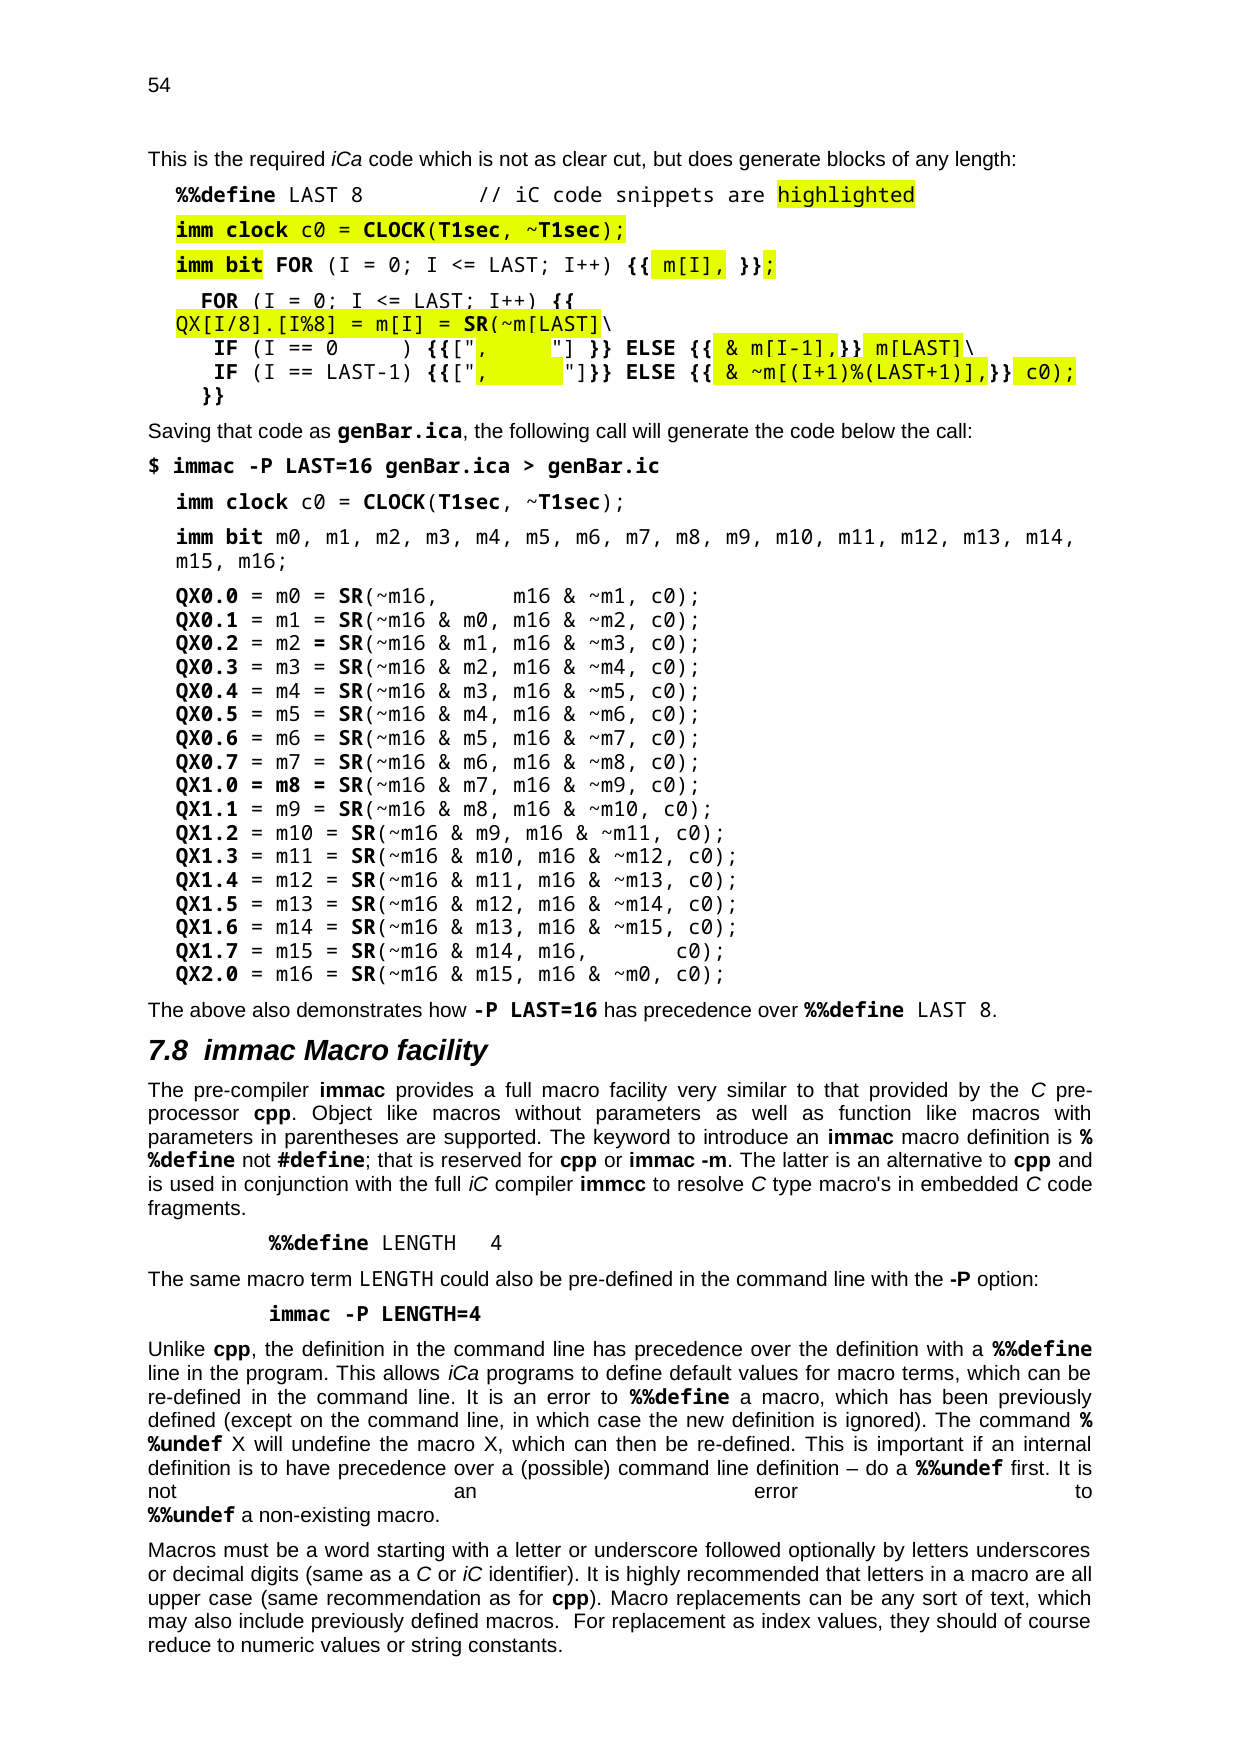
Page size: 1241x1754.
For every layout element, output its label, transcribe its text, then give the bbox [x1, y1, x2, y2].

text imm clock c0 = CLOCK(T1sec, ~T1sec); [176, 218, 1092, 242]
text imm bit m0, m1, m2, m3, m4, m5, m6, m7, m8, m9, m10, m11, m12, m13, m14, m15, m16; [176, 526, 1092, 573]
text immac -P LENGTH=4 [268, 1303, 1092, 1326]
text Macros must be a word starting with a letter or underscore followed optionally by letters underscores or decimal digits (same as a C or iC identifier). It is highly recommended that letters in a macro are all upper case (same recommendation as for cpp). Macro replacements can be any sort of text, which may also include previously defined macros. For replacement as index values, they should of course reduce to numeric values or string constants. [148, 1539, 1092, 1657]
text FOR (I = 0; I <= LAST; I++) {{ QX[I/8].[I%8] = m[I] = SR(~m[LAST]\ IF (I == 0 ) {{[", "] }} ELSE {{ & m[I-1],}} m[LAST]\ IF (I == LAST-1) {{[", "]}} ELSE {{ & ~m[(I+1)%(LAST+1)],}} c0); }} [176, 289, 1092, 408]
text This is the required iCa code which is not as clear cut, but does generate blocks of any length: [148, 148, 1092, 171]
text %%define LAST 8 // iC code snippets are highlighted [176, 183, 1092, 207]
text imm bit FOR (I = 0; I <= LAST; I++) {{ m[I], }}; [176, 254, 1092, 278]
text %%define LENGTH 4 [268, 1232, 1092, 1255]
text $ immac -P LAST=16 genBar.ica > genBar.ic [148, 455, 1092, 478]
text imm clock c0 = CLOCK(T1sec, ~T1sec); [176, 490, 1092, 514]
text QX0.0 = m0 = SR(~m16, m16 & ~m1, c0); QX0.1 = m1 = SR(~m16 & m0, m16 & ~m2, c0); QX0.2 = m2 = SR(~m16 & m1, m16 & ~m3, c0); QX0.3 = m3 = SR(~m16 & m2, m16 & ~m4, c0); QX0.4 = m4 = SR(~m16 & m3, m16 & ~m5, c0); QX0.5 = m5 = SR(~m16 & m4, m16 & ~m6, c0); QX0.6 = m6 = SR(~m16 & m5, m16 & ~m7, c0); QX0.7 = m7 = SR(~m16 & m6, m16 & ~m8, c0); QX1.0 = m8 = SR(~m16 & m7, m16 & ~m9, c0); QX1.1 = m9 = SR(~m16 & m8, m16 & ~m10, c0); QX1.2 = m10 = SR(~m16 & m9, m16 & ~m11, c0); QX1.3 = m11 = SR(~m16 & m10, m16 & ~m12, c0); QX1.4 = m12 = SR(~m16 & m11, m16 & ~m13, c0); QX1.5 = m13 = SR(~m16 & m12, m16 & ~m14, c0); QX1.6 = m14 = SR(~m16 & m13, m16 & ~m15, c0); QX1.7 = m15 = SR(~m16 & m14, m16, c0); QX2.0 = m16 = SR(~m16 & m15, m16 & ~m0, c0); [176, 585, 1092, 987]
text The same macro term LENGTH could also be pre-defined in the command line with the -P option: [148, 1267, 1092, 1291]
text Unlike cpp, the definition in the command line has precedence over the definition with a %%define line in the program. This allows iCa programs to define default values for macro terms, which can be re-defined in the command line. It is an error to %%define a macro, which has been previously defined (except on the command line, in which case the new definition is ignored). The command %%undef X will undefine the macro X, which can then be re-defined. This is important if an internal definition is to have precedence over a (possible) command line definition – do a %%undef first. It is not an error to %%undef a non-existing macro. [148, 1338, 1092, 1527]
text Saving that code as genBar.ica, the following call will generate the code below the call: [148, 419, 1092, 443]
subtitle immac Macro facility [148, 1034, 1092, 1066]
text The above also demonstrates how -P LAST=16 has precedence over %%define LAST 8. [148, 998, 1092, 1022]
text The pre-compiler immac provides a full macro facility very similar to that provided by the C pre-processor cpp. Object like macros without parameters as well as function like macros with parameters in parentheses are supported. The keyword to introduce an immac macro definition is %%define not #define; that is reserved for cpp or immac -m. The latter is an alternative to cpp and is used in conjunction with the full iC compiler immcc to resolve C type macro's in embedded C code fragments. [148, 1078, 1092, 1220]
